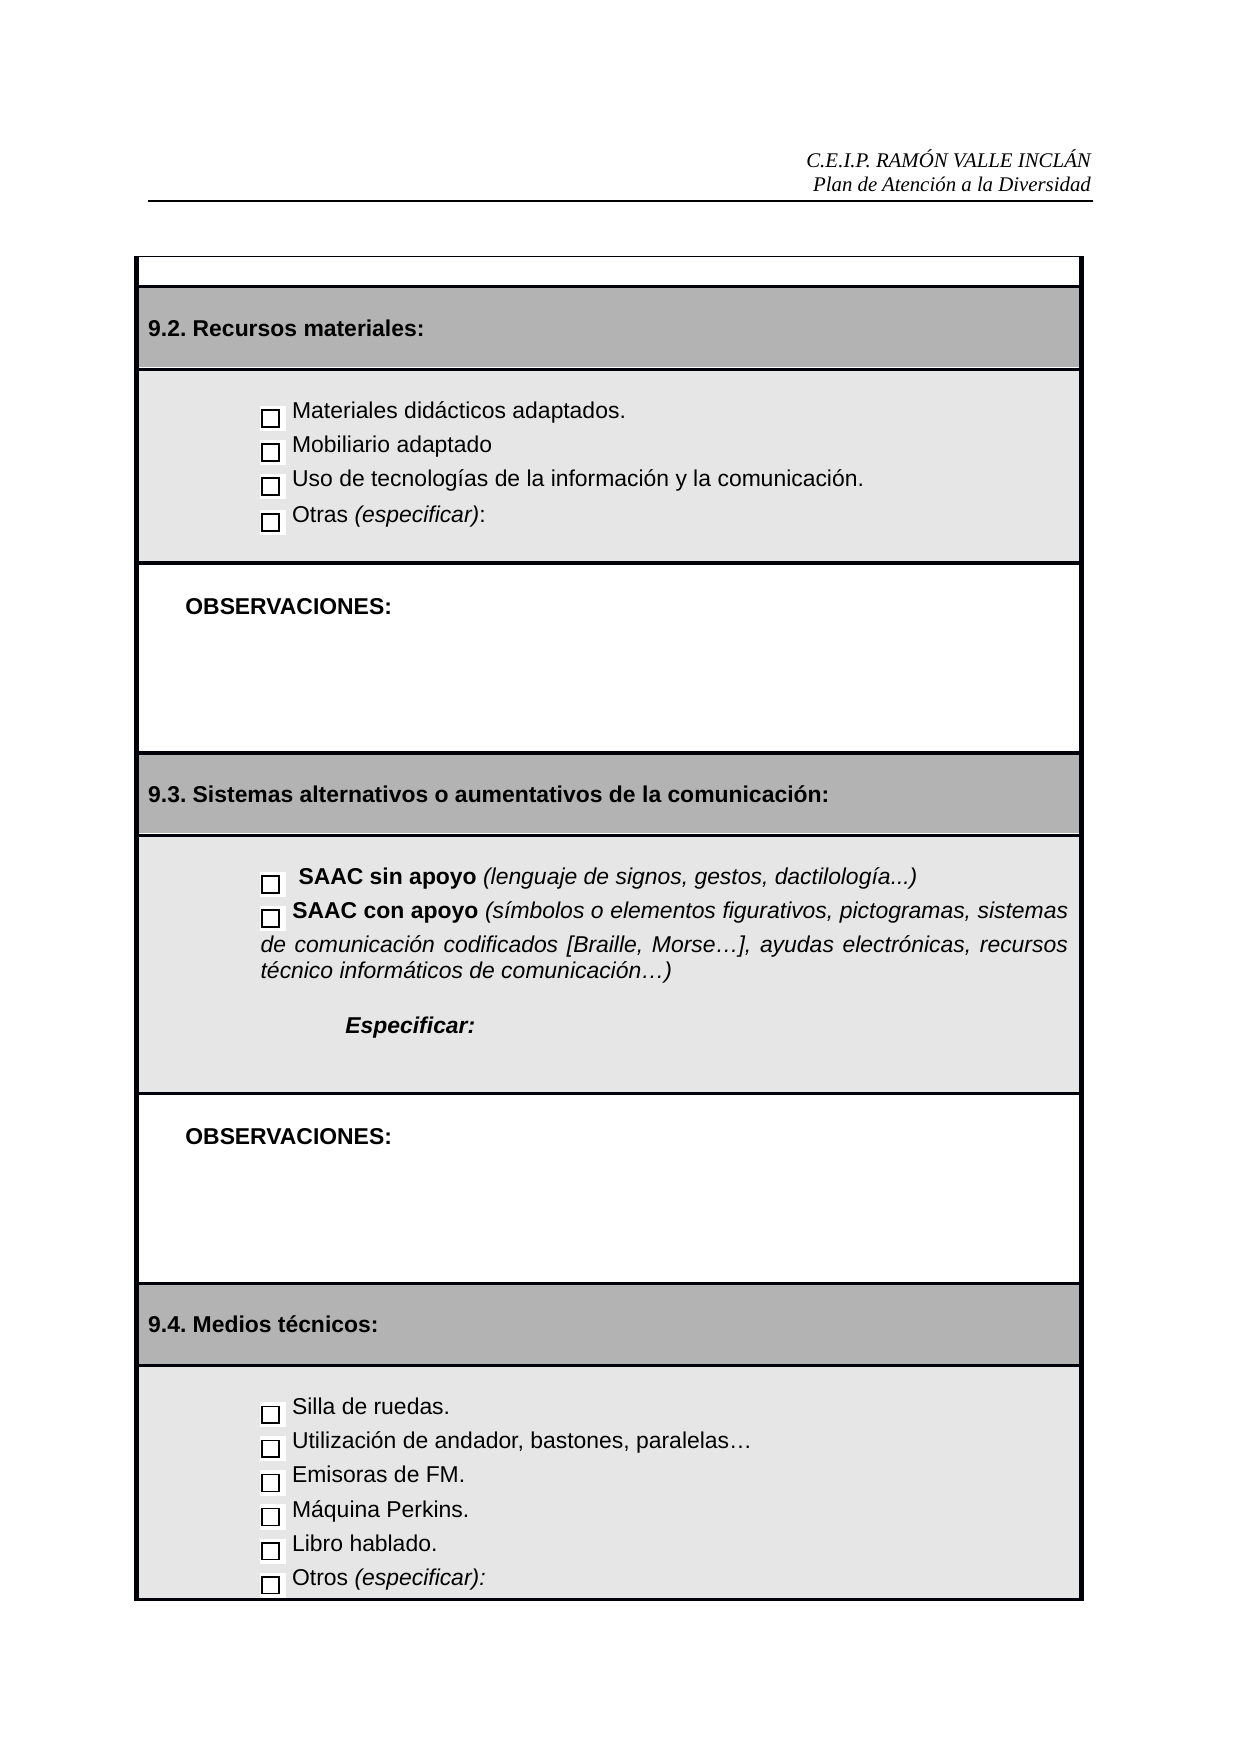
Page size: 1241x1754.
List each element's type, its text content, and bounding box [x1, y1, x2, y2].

table_cell [139, 257, 1079, 285]
table_cell 9.3. Sistemas alternativos o aumentativos de la comunicación: [139, 755, 1079, 833]
table_cell Materiales didácticos adaptados. Mobiliario adaptado Uso de tecnologías de la información y la comunicación. Otras (especificar): [139, 371, 1079, 561]
table_cell Silla de ruedas. Utilización de andador, bastones, paralelas… Emisoras de FM. Máquina Perkins. Libro hablado. Otros (especificar): [139, 1367, 1079, 1598]
table_cell OBSERVACIONES: [139, 1095, 1079, 1282]
table_cell 9.4. Medios técnicos: [139, 1285, 1079, 1364]
table_cell 9.2. Recursos materiales: [139, 288, 1079, 367]
table_cell SAAC sin apoyo (lenguaje de signos, gestos, dactilología...) SAAC con apoyo (símbolos o elementos figurativos, pictogramas, sistemas de comunicación codificados [Braille, Morse…], ayudas electrónicas, recursos técnico informáticos de comunicación…) Especificar: [139, 837, 1079, 1092]
table_cell OBSERVACIONES: [139, 565, 1079, 751]
